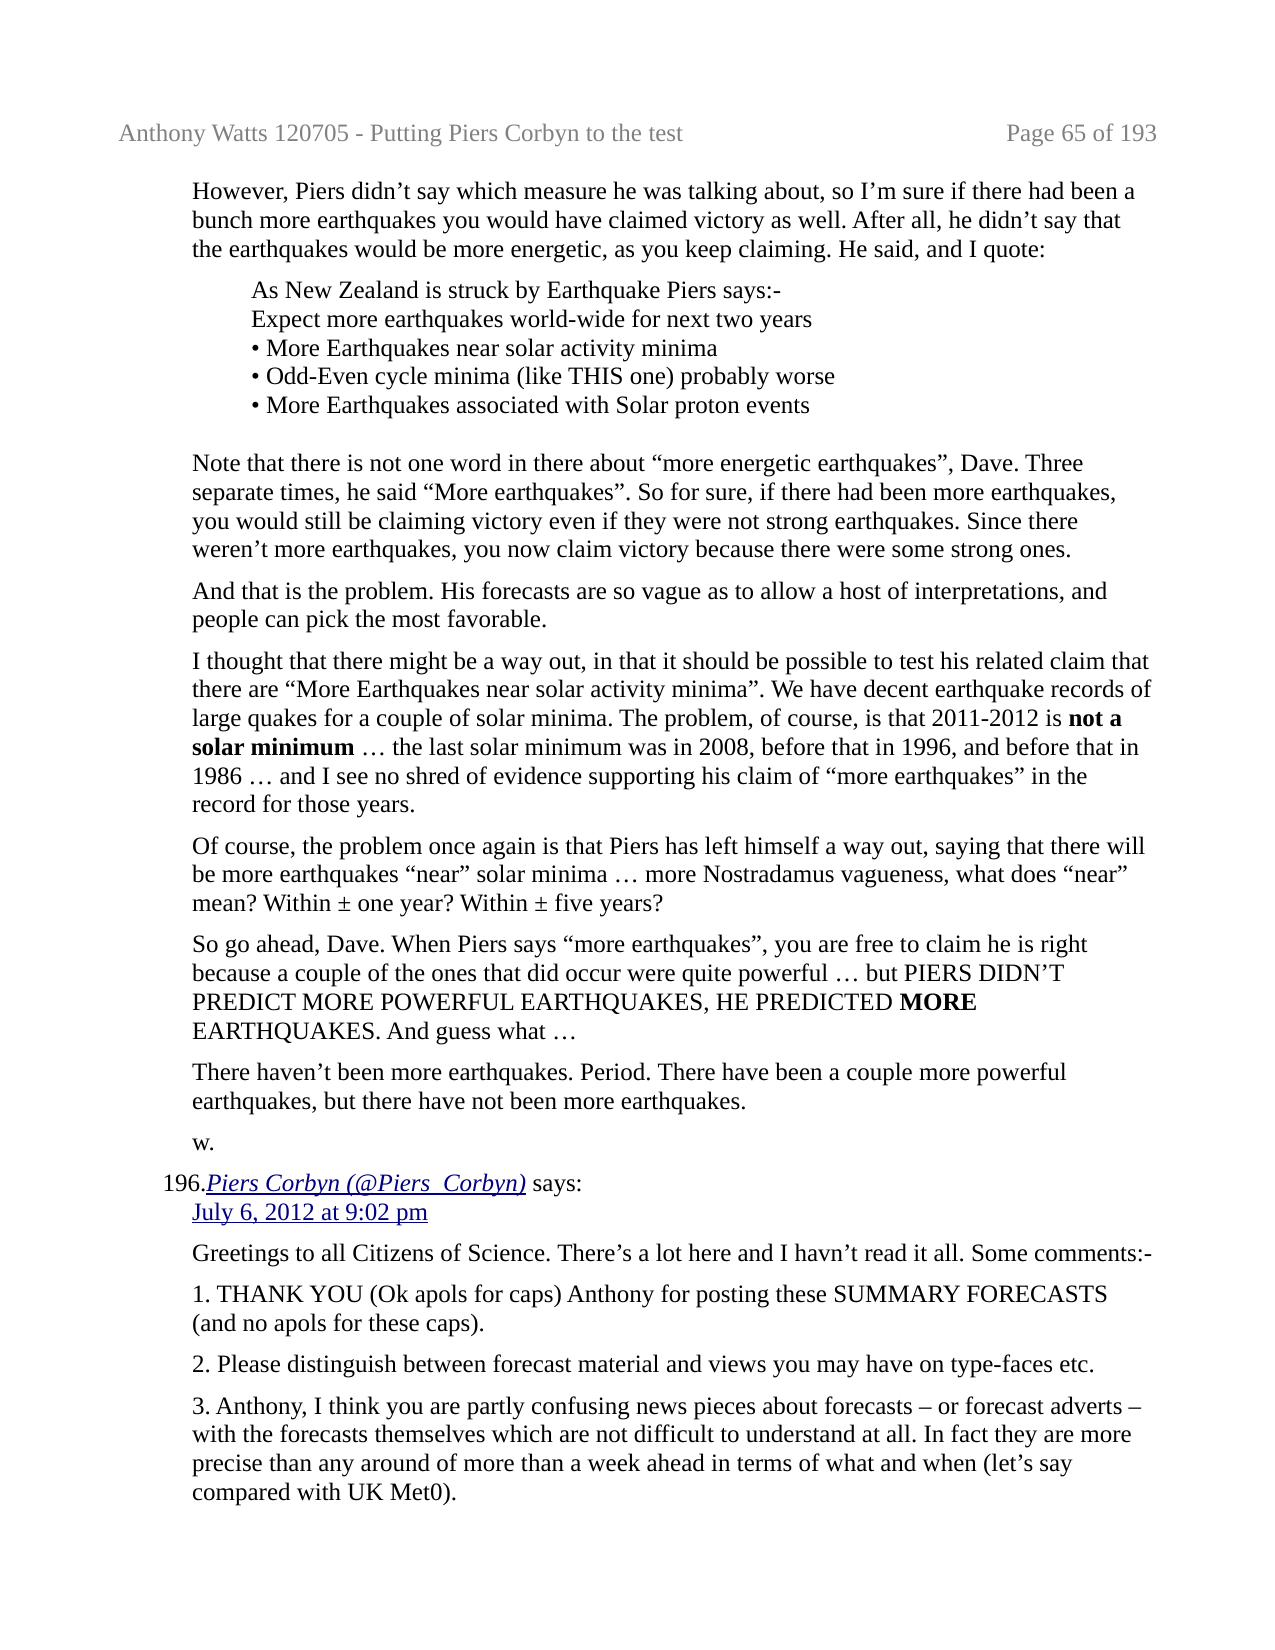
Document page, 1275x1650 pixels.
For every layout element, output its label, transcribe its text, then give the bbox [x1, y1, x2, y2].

list I thought that there might be a way out, in that it should be possible to test his related claim that there are “More Earthquakes near solar activity minima”. We have decent earthquake records of large quakes for a couple of solar minima. The problem, of course, is that 2011-2012 is not a solar minimum … the last solar minimum was in 2008, before that in 1996, and before that in 1986 … and I see no shred of evidence supporting his claim of “more earthquakes” in the record for those years. [162, 646, 1157, 818]
list However, Piers didn’t say which measure he was talking about, so I’m sure if there had been a bunch more earthquakes you would have claimed victory as well. After all, he didn’t say that the earthquakes would be more energetic, as you keep claiming. He said, and I quote: [162, 176, 1157, 263]
list As New Zealand is struck by Earthquake Piers says:- Expect more earthquakes world-wide for next two years • More Earthquakes near solar activity minima • Odd-Even cycle minima (like THIS one) probably worse • More Earthquakes associated with Solar proton events [221, 275, 1098, 419]
list July 6, 2012 at 9:02 pm [162, 1197, 1157, 1226]
list 3. Anthony, I think you are partly confusing news pieces about forecasts – or forecast adverts – with the forecasts themselves which are not difficult to understand at all. In fact they are more precise than any around of more than a week ahead in terms of what and when (let’s say compared with UK Met0). [162, 1391, 1157, 1506]
list So go ahead, Dave. When Piers says “more earthquakes”, you are free to claim he is right because a couple of the ones that did occur were quite powerful … but PIERS DIDN’T PREDICT MORE POWERFUL EARTHQUAKES, HE PREDICTED MORE EARTHQUAKES. And guess what … [162, 929, 1157, 1044]
list 1. THANK YOU (Ok apols for caps) Anthony for posting these SUMMARY FORECASTS (and no apols for these caps). [162, 1279, 1157, 1337]
list Greetings to all Citizens of Science. There’s a lot here and I havn’t read it all. Some comments:- [162, 1238, 1157, 1267]
list Note that there is not one word in there about “more energetic earthquakes”, Dave. Three separate times, he said “More earthquakes”. So for sure, if there had been more earthquakes, you would still be claiming victory even if they were not strong earthquakes. Since there weren’t more earthquakes, you now claim victory because there were some strong ones. [162, 448, 1157, 563]
list w. [162, 1127, 1157, 1156]
list Of course, the problem once again is that Piers has left himself a way out, saying that there will be more earthquakes “near” solar minima … more Nostradamus vagueness, what does “near” mean? Within ± one year? Within ± five years? [162, 831, 1157, 917]
list There haven’t been more earthquakes. Period. There have been a couple more powerful earthquakes, but there have not been more earthquakes. [162, 1057, 1157, 1114]
list 2. Please distinguish between forecast material and views you may have on type-faces etc. [162, 1349, 1157, 1378]
list Piers Corbyn (@Piers_Corbyn) says: [162, 1168, 1157, 1197]
list And that is the problem. His forecasts are so vague as to allow a host of interpretations, and people can pick the most favorable. [162, 576, 1157, 633]
